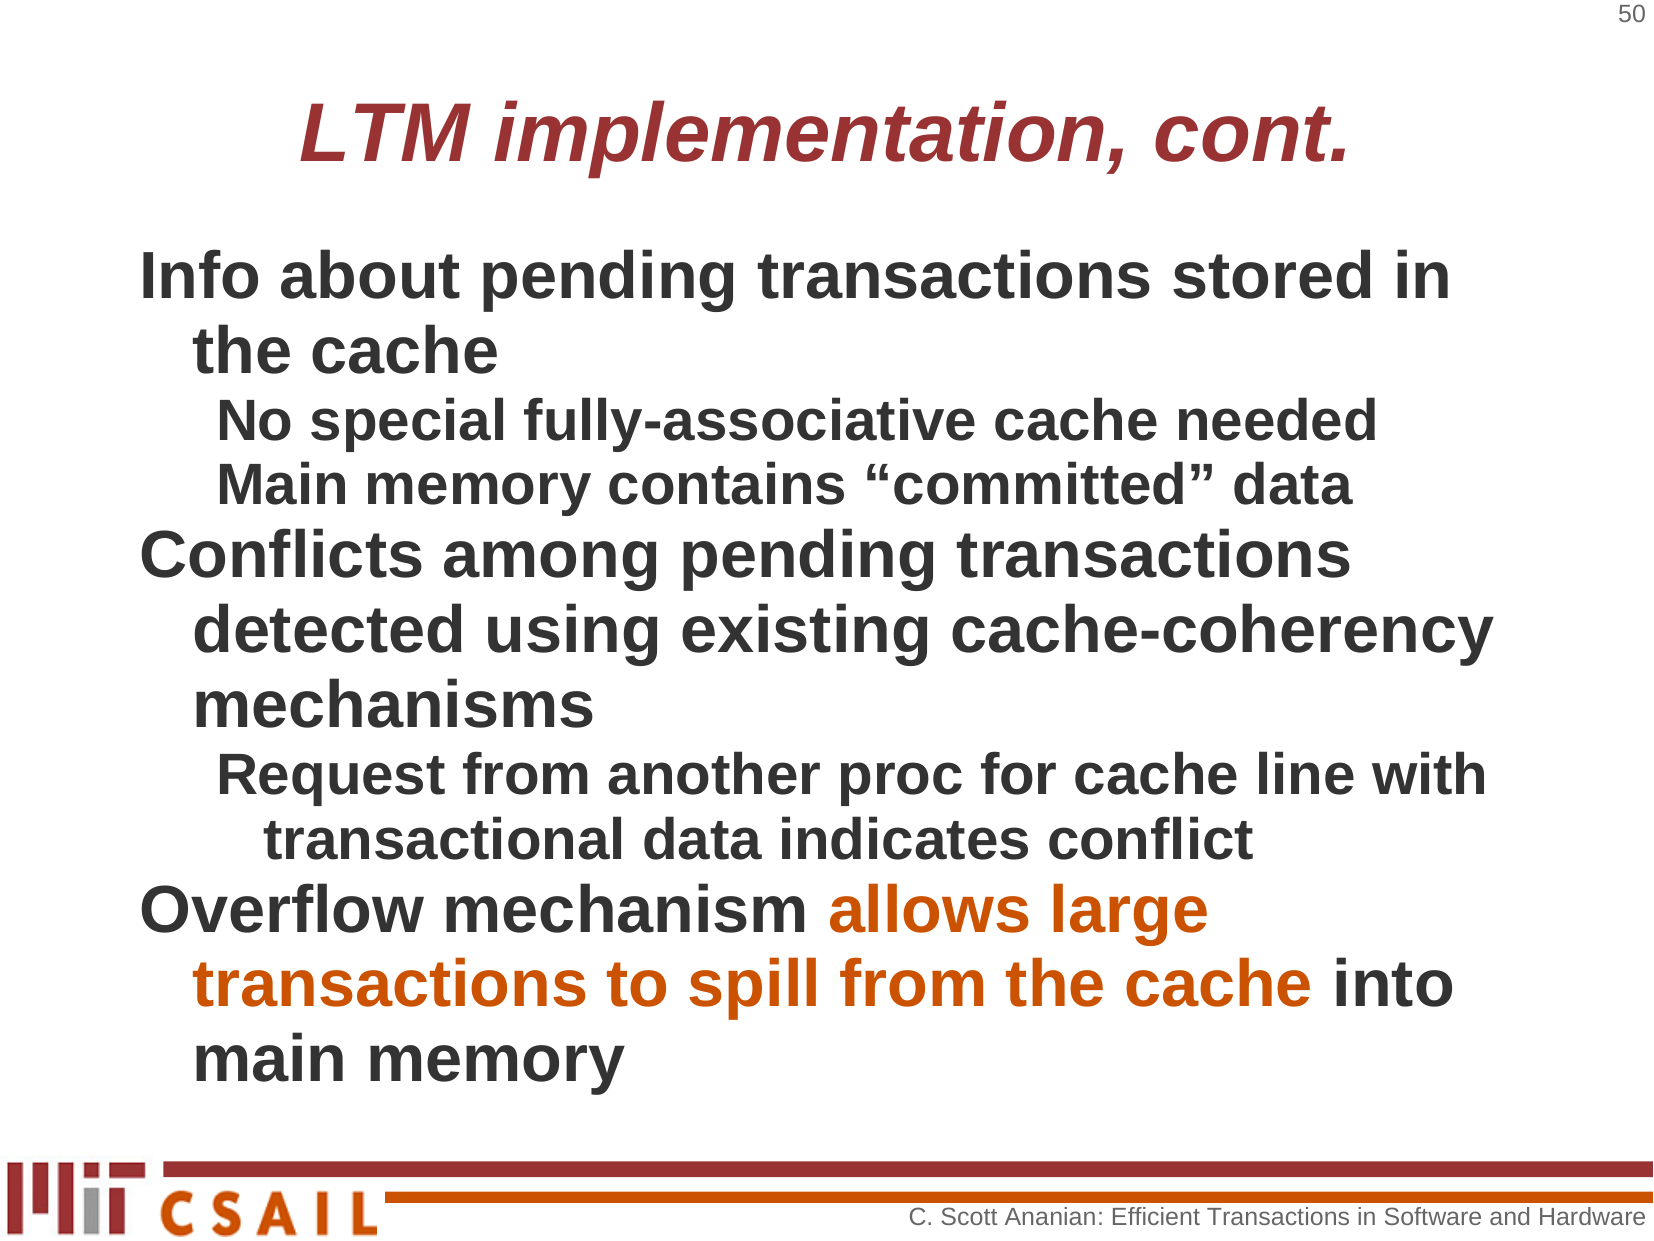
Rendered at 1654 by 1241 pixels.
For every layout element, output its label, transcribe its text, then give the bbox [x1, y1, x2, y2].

list Info about pending transactions stored in the cache No special fully-associative cache needed Main memory contains “committed” data Conflicts among pending transactions detected using existing cache-coherency mechanisms Request from another proc for cache line with transactional data indicates conflict Overflow mechanism allows large transactions to spill from the cache into main memory [121, 237, 1561, 1133]
picture [0, 1155, 377, 1237]
title LTM implementation, cont. [52, 28, 1601, 237]
